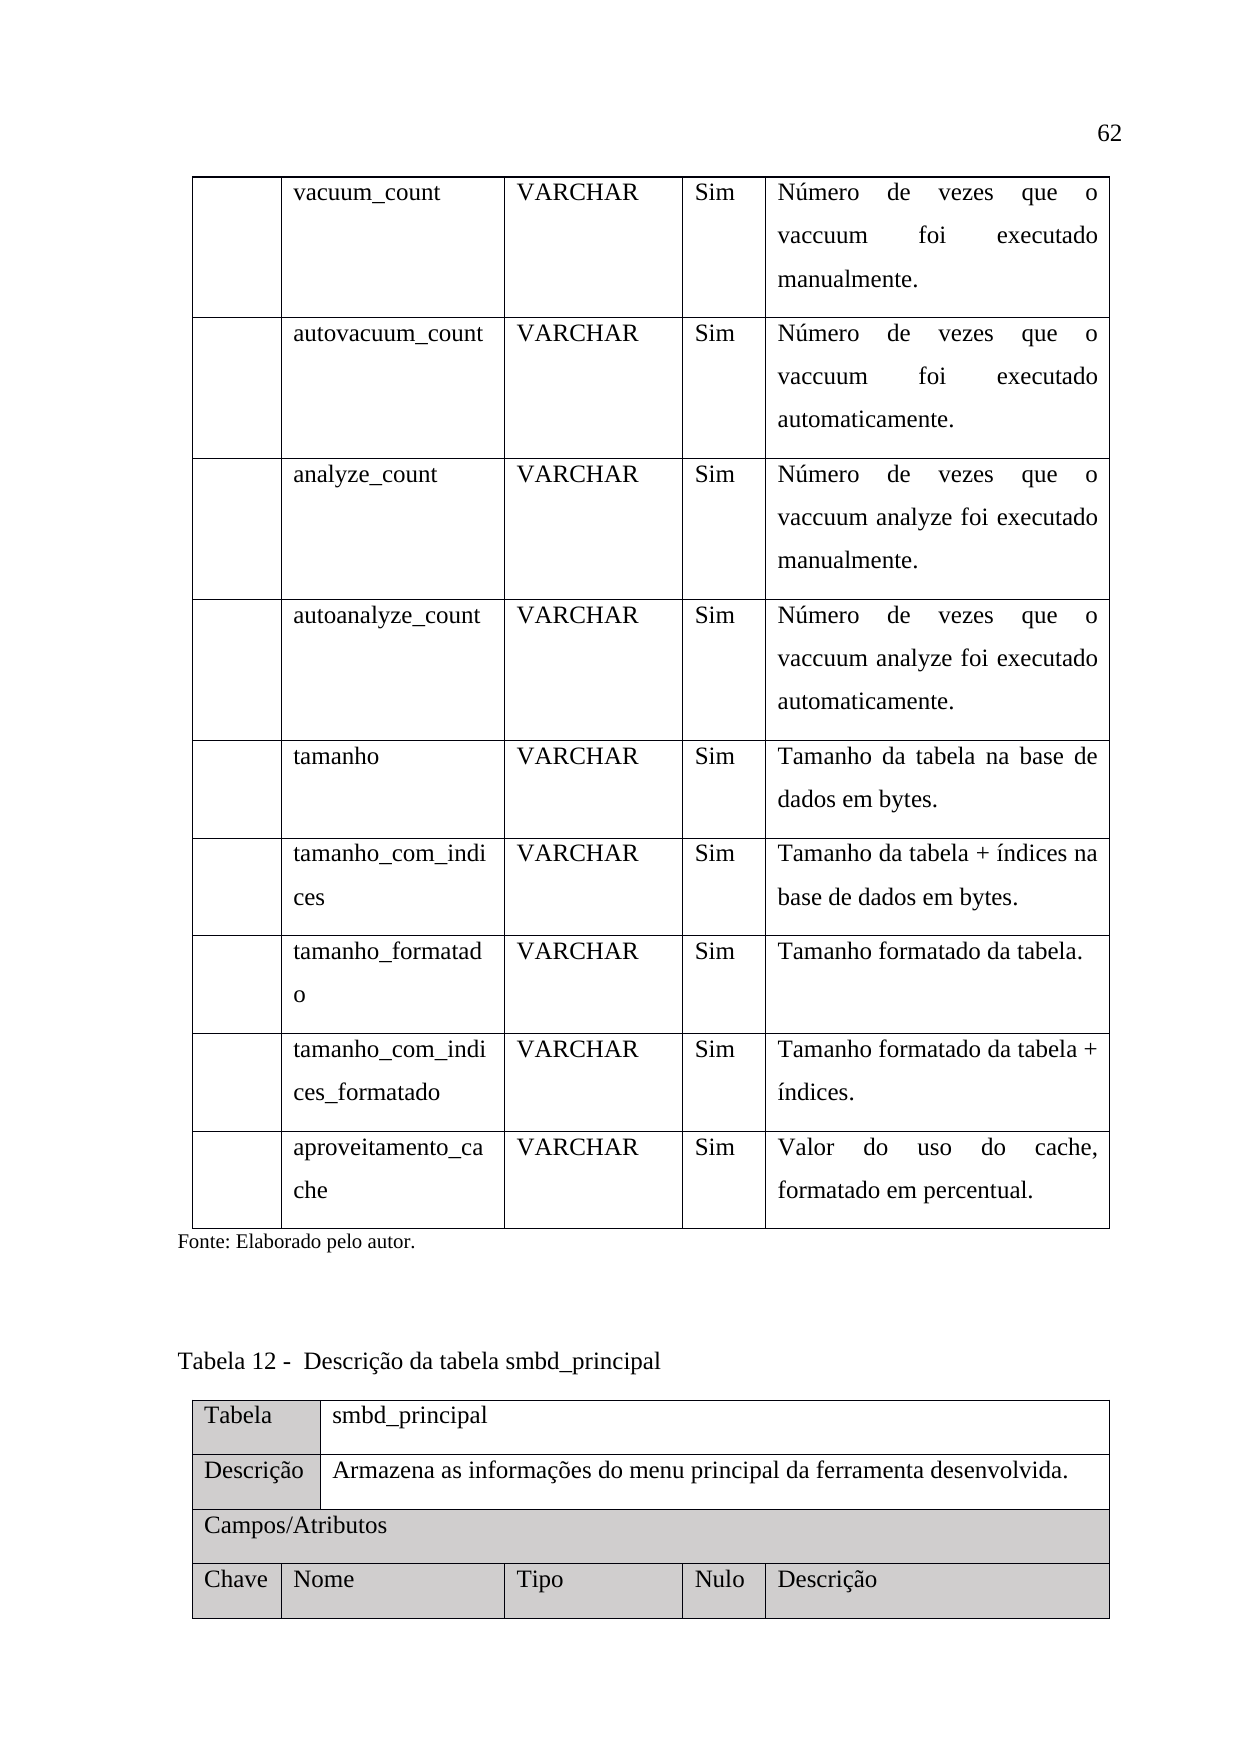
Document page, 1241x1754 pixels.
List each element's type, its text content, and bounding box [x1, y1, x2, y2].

table_cell tamanho [282, 741, 504, 837]
table_cell tamanho_com_indices_formatado [282, 1034, 504, 1131]
table_cell Tamanho da tabela + índices na base de dados em bytes. [766, 839, 1109, 935]
table_cell tamanho_formatado [282, 936, 504, 1033]
text Tabela 12 - Descrição da tabela smbd_principal [177, 1346, 1122, 1375]
table_header smbd_principal [321, 1401, 1109, 1454]
table_cell Sim [683, 600, 765, 740]
table_cell Sim [683, 459, 765, 599]
table_cell [193, 178, 281, 317]
table_cell Armazena as informações do menu principal da ferramenta desenvolvida. [321, 1455, 1109, 1509]
table_cell Número de vezes que o vaccuum analyze foi executado manualmente. [766, 459, 1109, 599]
table_cell Sim [683, 936, 765, 1033]
table_cell Sim [683, 839, 765, 935]
table_cell VARCHAR [505, 178, 682, 317]
table_cell Nome [282, 1564, 504, 1618]
table_cell Nulo [683, 1564, 765, 1618]
table_cell vacuum_count [282, 178, 504, 317]
table_cell VARCHAR [505, 1132, 682, 1228]
table_cell VARCHAR [505, 839, 682, 935]
table_cell Tamanho formatado da tabela. [766, 936, 1109, 1033]
table_cell analyze_count [282, 459, 504, 599]
table_cell Sim [683, 178, 765, 317]
table_cell VARCHAR [505, 318, 682, 458]
table_cell VARCHAR [505, 1034, 682, 1131]
table_cell [193, 741, 281, 837]
table_cell Sim [683, 318, 765, 458]
table_cell [193, 1132, 281, 1228]
table_cell Valor do uso do cache, formatado em percentual. [766, 1132, 1109, 1228]
table_cell Descrição [766, 1564, 1109, 1618]
table_cell VARCHAR [505, 936, 682, 1033]
table_cell Sim [683, 741, 765, 837]
list Fonte: Elaborado pelo autor. [177, 1229, 1122, 1253]
table_cell Número de vezes que o vaccuum analyze foi executado automaticamente. [766, 600, 1109, 740]
table_cell Descrição [193, 1455, 320, 1509]
table_header Tabela [193, 1401, 320, 1454]
table_cell aproveitamento_cache [282, 1132, 504, 1228]
table_cell Tipo [505, 1564, 682, 1618]
table_cell Número de vezes que o vaccuum foi executado automaticamente. [766, 318, 1109, 458]
table_cell tamanho_com_indices [282, 839, 504, 935]
table_cell autovacuum_count [282, 318, 504, 458]
table_cell VARCHAR [505, 600, 682, 740]
table_cell [193, 600, 281, 740]
table_cell VARCHAR [505, 459, 682, 599]
table_cell Número de vezes que o vaccuum foi executado manualmente. [766, 178, 1109, 317]
table_cell [193, 936, 281, 1033]
table_cell autoanalyze_count [282, 600, 504, 740]
table_cell Chave [193, 1564, 281, 1618]
table_cell [193, 839, 281, 935]
table_cell Tamanho da tabela na base de dados em bytes. [766, 741, 1109, 837]
table_cell VARCHAR [505, 741, 682, 837]
table_cell Campos/Atributos [193, 1510, 1109, 1563]
table_cell Sim [683, 1034, 765, 1131]
table_cell Tamanho formatado da tabela + índices. [766, 1034, 1109, 1131]
table_cell [193, 459, 281, 599]
table_cell Sim [683, 1132, 765, 1228]
table_cell [193, 318, 281, 458]
table_cell [193, 1034, 281, 1131]
